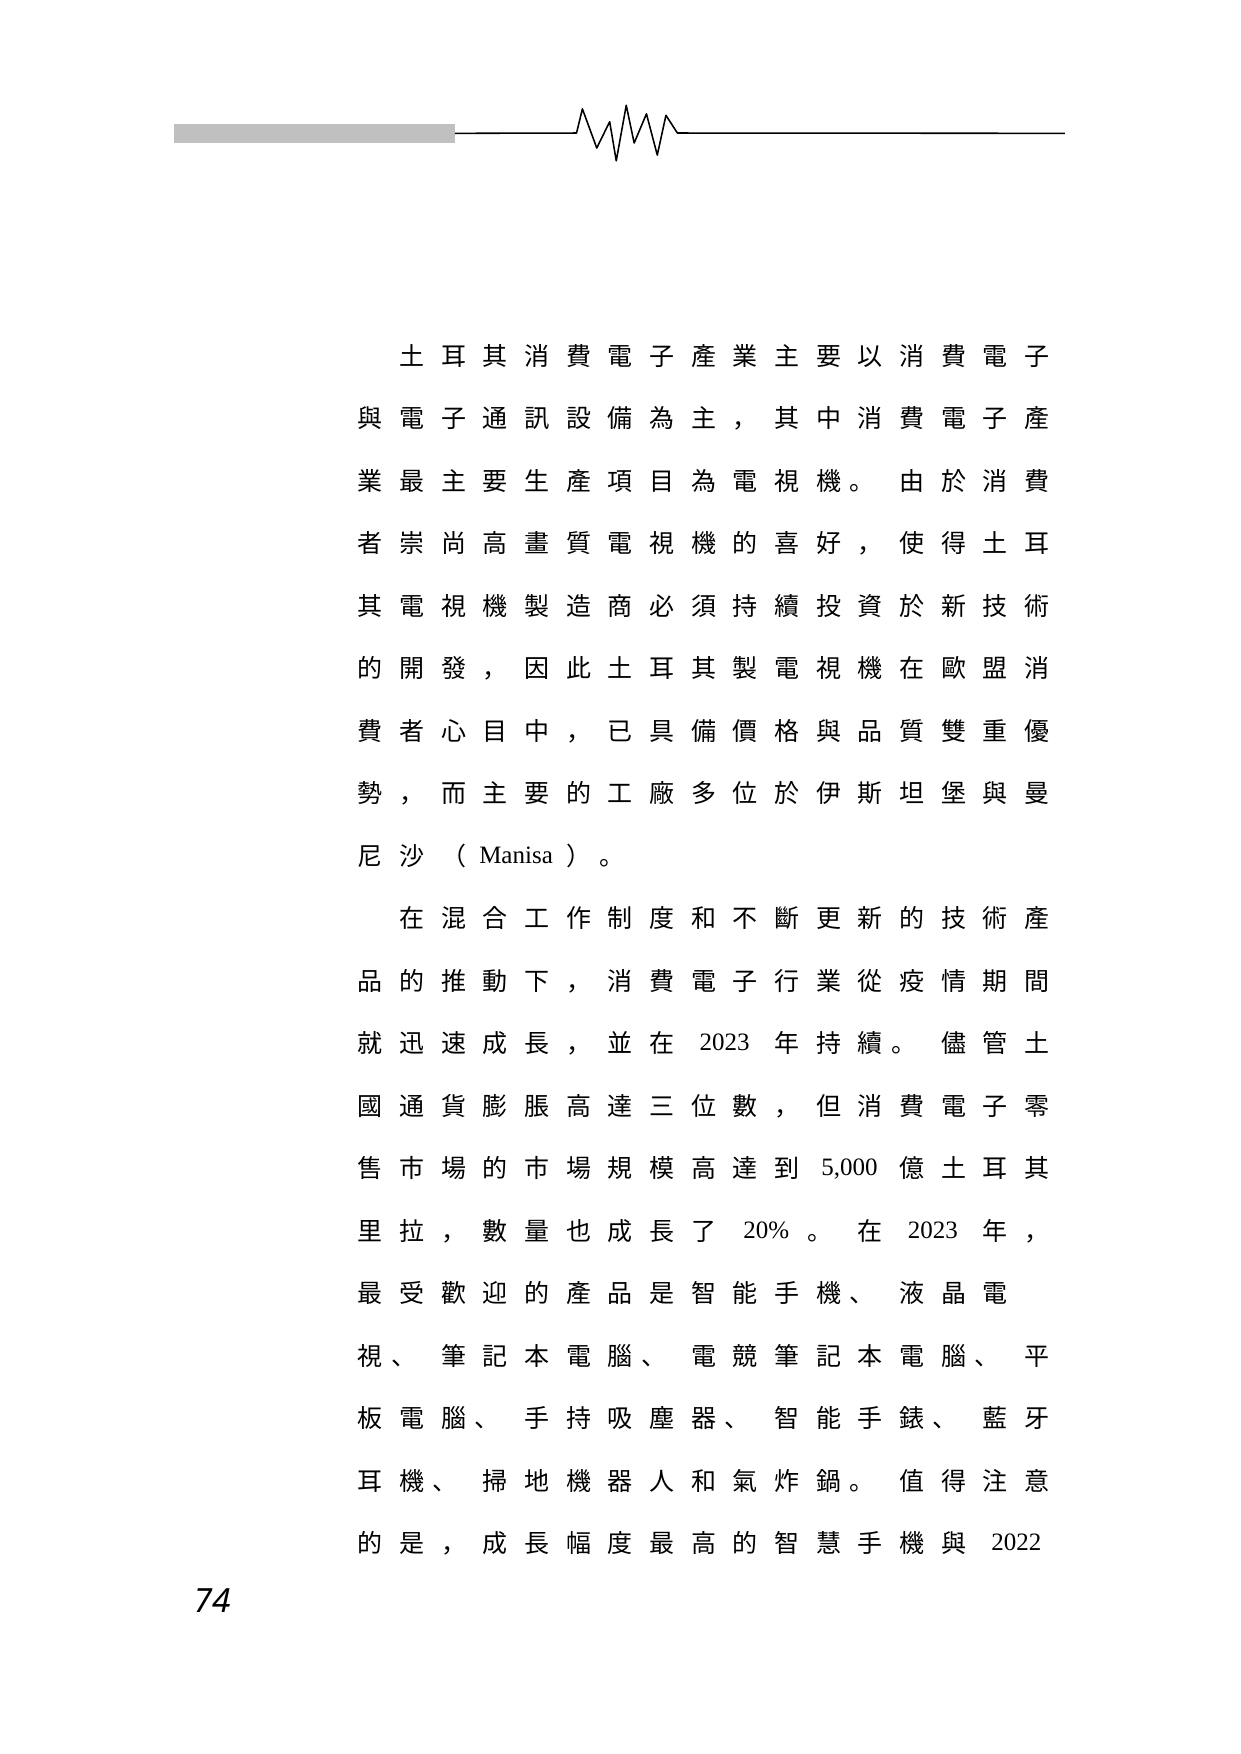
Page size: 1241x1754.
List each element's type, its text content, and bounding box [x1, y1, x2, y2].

text 在混合工作制度和不斷更新的技術產品的推動下，消費電子行業從疫情期間就迅速成長，並在2023年持續。儘管土國通貨膨脹高達三位數，但消費電子零售市場的市場規模高達到5,000億土耳其里拉，數量也成長了20%。在2023年，最受歡迎的產品是智能手機、液晶電視、筆記本電腦、電競筆記本電腦、平板電腦、手持吸塵器、智能手錶、藍牙耳機、掃地機器人和氣炸鍋。值得注意的是，成長幅度最高的智慧手機與2022 [330, 875, 1058, 1563]
text 土耳其消費電子產業主要以消費電子與電子通訊設備為主，其中消費電子產業最主要生產項目為電視機。由於消費者崇尚高畫質電視機的喜好，使得土耳其電視機製造商必須持續投資於新技術的開發，因此土耳其製電視機在歐盟消費者心目中，已具備價格與品質雙重優勢，而主要的工廠多位於伊斯坦堡與曼尼沙（Manisa）。 [330, 313, 1058, 875]
